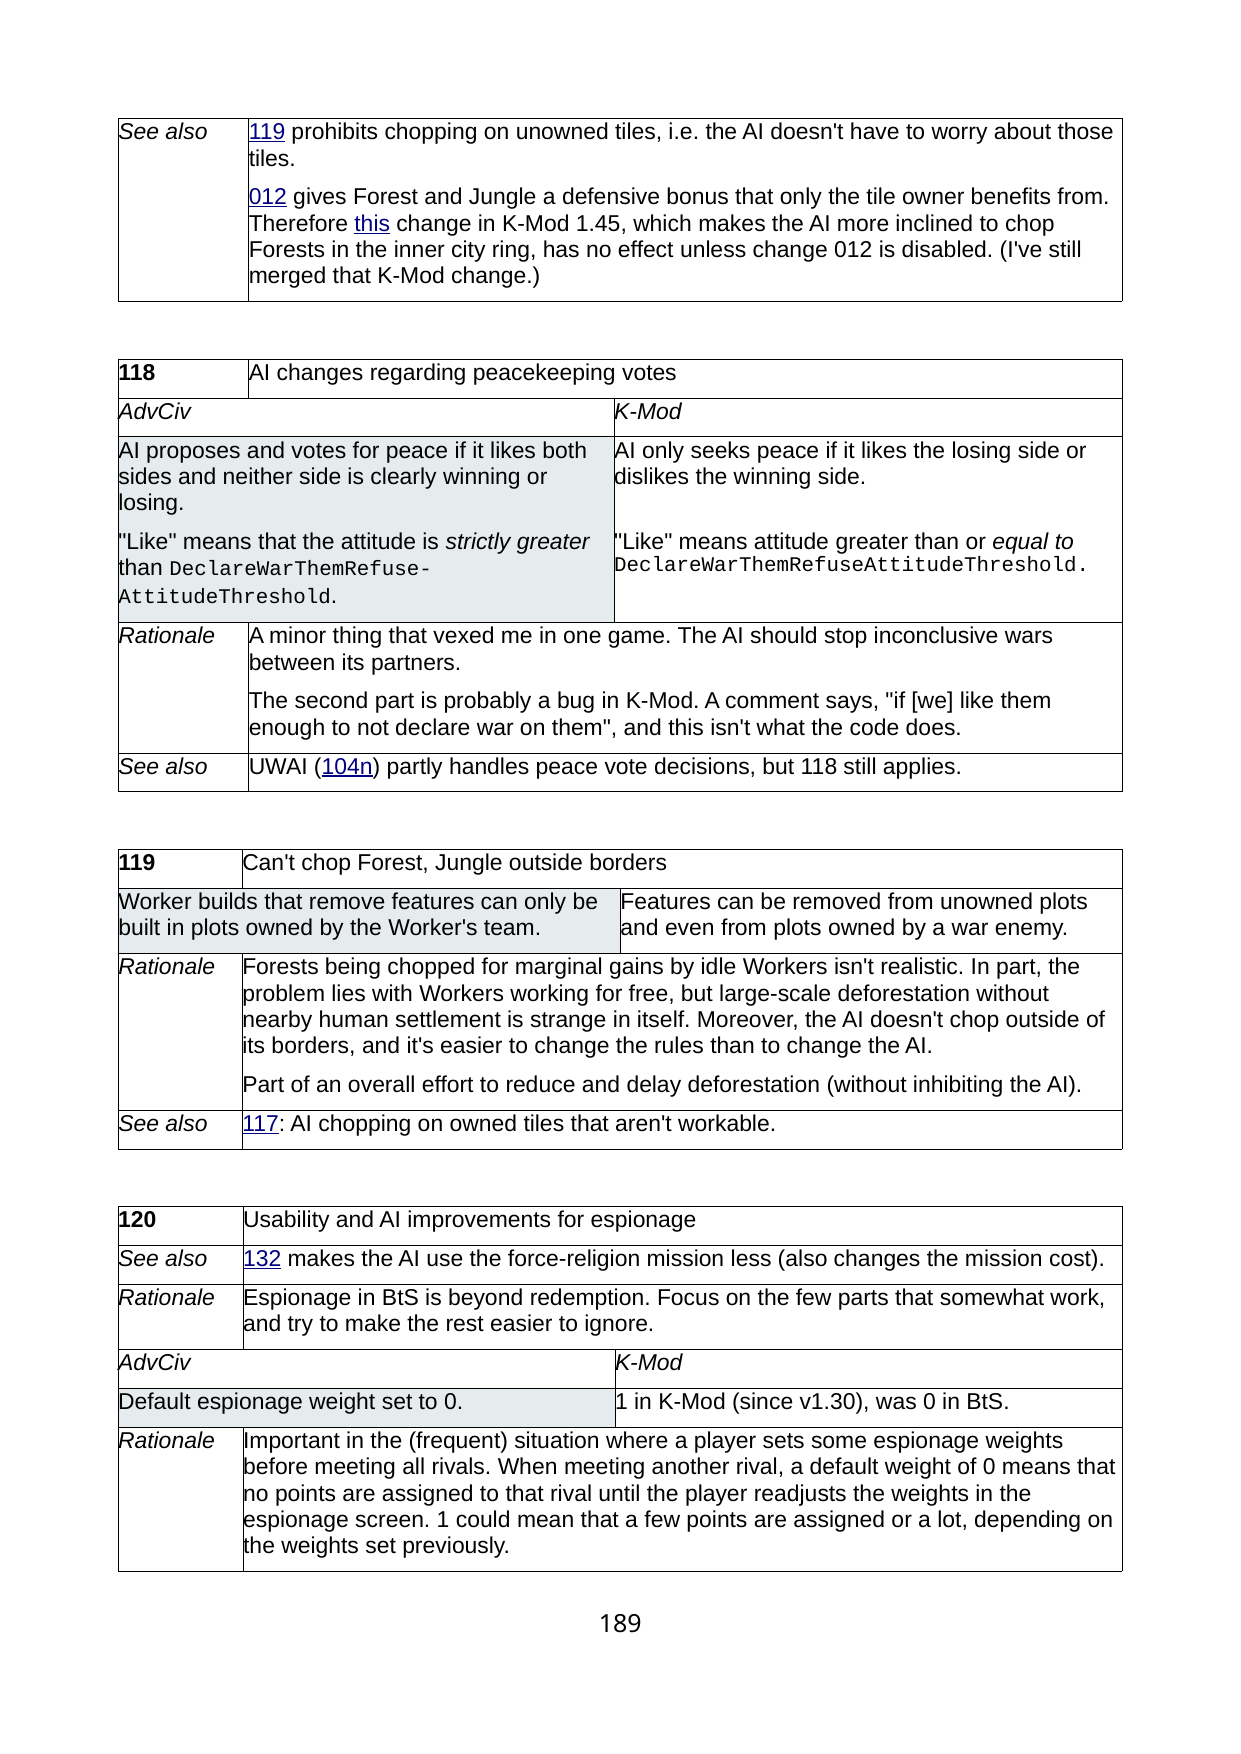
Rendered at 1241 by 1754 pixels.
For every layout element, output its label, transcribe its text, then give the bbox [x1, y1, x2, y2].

table_cell Features can be removed from unowned plots and even from plots owned by a war enemy. [621, 889, 1122, 953]
table_cell Worker builds that remove features can only be built in plots owned by the Worker's team. [119, 889, 620, 953]
table_cell AdvCiv [119, 399, 614, 436]
table_cell 119 prohibits chopping on unowned tiles, i.e. the AI doesn't have to worry about those tiles. 012 gives Forest and Jungle a defensive bonus that only the tile owner benefits from. Therefore this change in K-Mod 1.45, which makes the AI more inclined to chop Forests in the inner city ring, has no effect unless change 012 is disabled. (I've still merged that K-Mod change.) [249, 119, 1122, 301]
table_cell Default espionage weight set to 0. [119, 1389, 615, 1427]
table_cell Rationale [119, 954, 242, 1110]
table_cell Important in the (frequent) situation where a player sets some espionage weights before meeting all rivals. When meeting another rival, a default weight of 0 means that no points are assigned to that rival until the player readjusts the weights in the espionage screen. 1 could mean that a few points are assigned or a lot, depending on the weights set previously. [244, 1428, 1122, 1571]
table_cell AdvCiv [119, 1350, 615, 1388]
table_header 118 [119, 360, 248, 398]
table_cell AI proposes and votes for peace if it likes both sides and neither side is clearly winning or losing. "Like" means that the attitude is strictly greater than DeclareWarThemRefuse­AttitudeThreshold. [119, 437, 614, 622]
table_header AI changes regarding peacekeeping votes [249, 360, 1122, 398]
table_cell AI only seeks peace if it likes the losing side or dislikes the winning side. "Like" means attitude greater than or equal to DeclareWarThemRefuse­AttitudeThreshold. [615, 437, 1122, 622]
table_cell A minor thing that vexed me in one game. The AI should stop inconclusive wars between its partners. The second part is probably a bug in K-Mod. A comment says, "if [we] like them enough to not declare war on them", and this isn't what the code does. [249, 623, 1122, 752]
table_cell Rationale [119, 1285, 243, 1349]
table_cell 117: AI chopping on owned tiles that aren't workable. [243, 1111, 1122, 1148]
table_cell 132 makes the AI use the force-religion mission less (also changes the mission cost). [244, 1246, 1122, 1284]
table_cell 1 in K-Mod (since v1.30), was 0 in BtS. [616, 1389, 1122, 1427]
table_cell Rationale [119, 1428, 243, 1571]
table_cell Forests being chopped for marginal gains by idle Workers isn't realistic. In part, the problem lies with Workers working for free, but large-scale deforestation without nearby human settlement is strange in itself. Moreover, the AI doesn't chop outside of its borders, and it's easier to change the rules than to change the AI. Part of an overall effort to reduce and delay deforestation (without inhibiting the AI). [243, 954, 1122, 1110]
table_header Can't chop Forest, Jungle outside borders [243, 850, 1122, 888]
table_cell UWAI (104n) partly handles peace vote decisions, but 118 still applies. [249, 754, 1122, 791]
table_cell See also [119, 754, 248, 791]
table_cell See also [119, 1111, 242, 1148]
table_cell See also [119, 1246, 243, 1284]
table_header 120 [119, 1207, 243, 1245]
table_header 119 [119, 850, 242, 888]
table_header Usability and AI improvements for espionage [244, 1207, 1122, 1245]
table_cell K-Mod [615, 399, 1122, 436]
table_cell Rationale [119, 623, 248, 752]
table_cell K-Mod [616, 1350, 1122, 1388]
table_cell Espionage in BtS is beyond redemption. Focus on the few parts that somewhat work, and try to make the rest easier to ignore. [244, 1285, 1122, 1349]
table_cell See also [119, 119, 248, 301]
